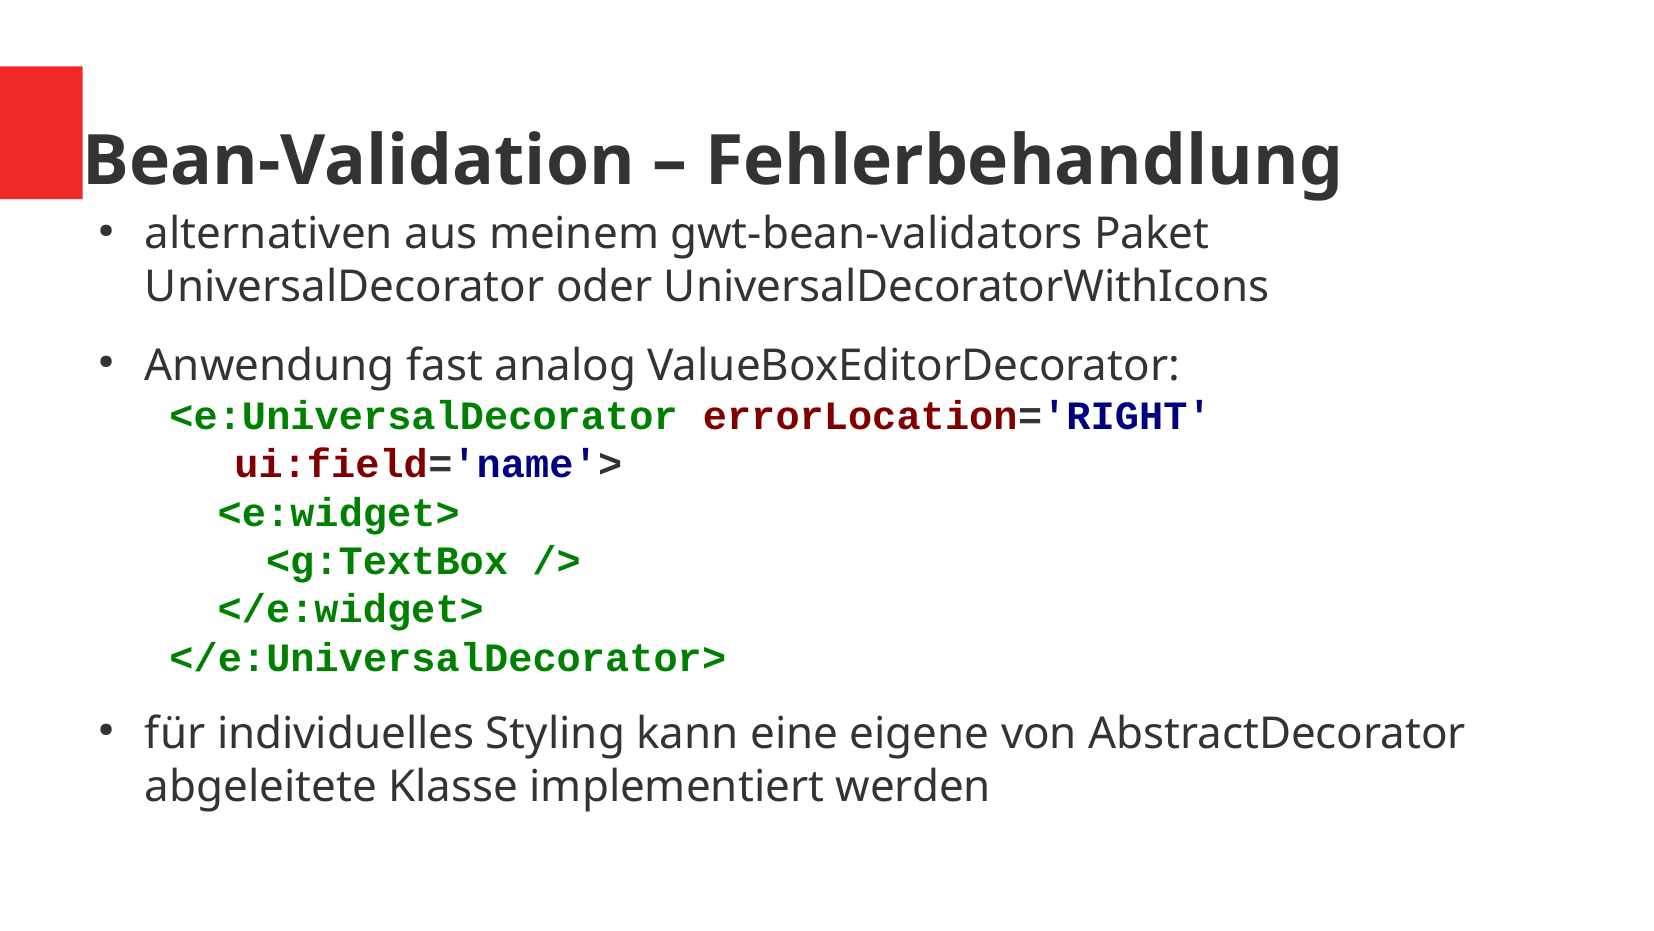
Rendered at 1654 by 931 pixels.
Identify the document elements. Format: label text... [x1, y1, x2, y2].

title Bean-Validation – Fehlerbehandlung [82, 14, 1571, 205]
list alternativen aus meinem gwt-bean-validators Paket UniversalDecorator oder UniversalDecoratorWithIcons Anwendung fast analog ValueBoxEditorDecorator: <e:UniversalDecorator errorLocation='RIGHT' ui:field='name'> <e:widget> <g:TextBox /> </e:widget> </e:UniversalDecorator> für individuelles Styling kann eine eigene von AbstractDecorator abgeleitete Klasse implementiert werden [82, 205, 1571, 815]
